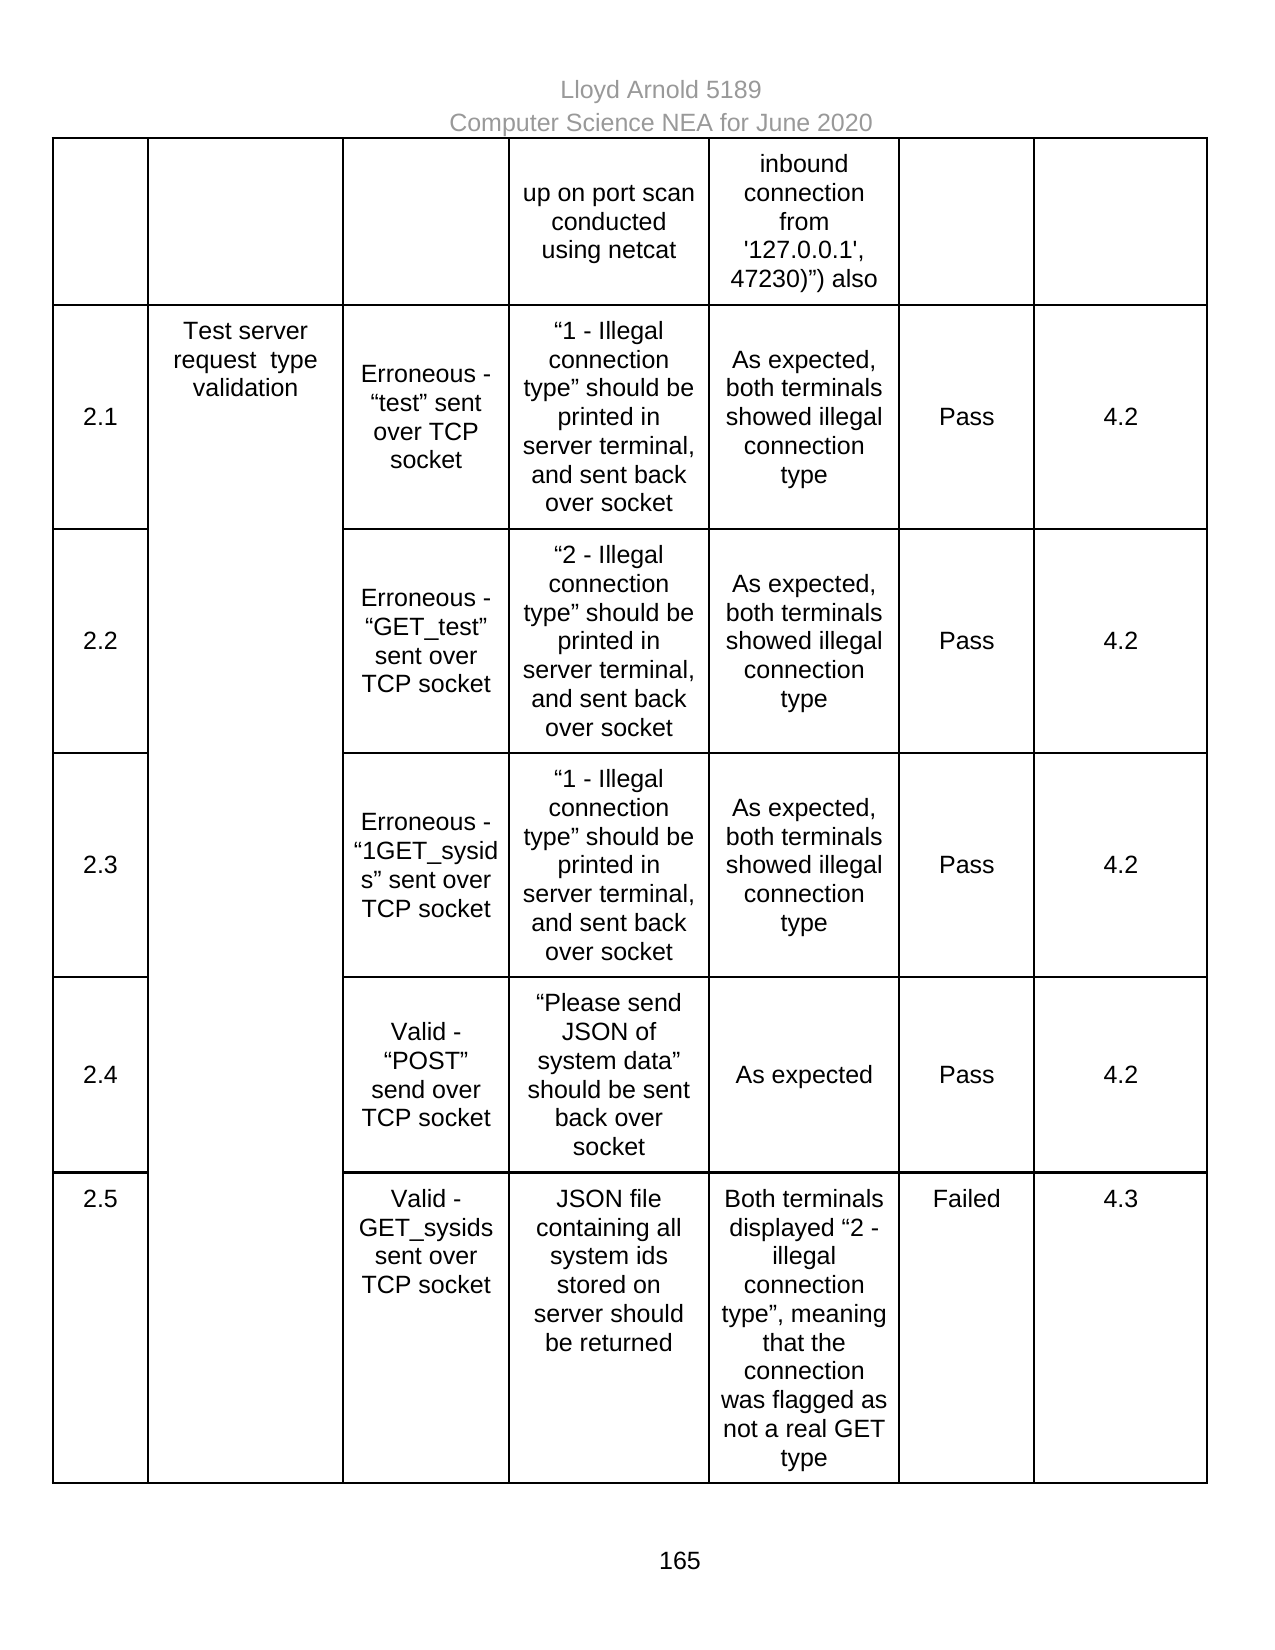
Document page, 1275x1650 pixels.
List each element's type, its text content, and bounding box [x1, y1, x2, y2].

table_cell Test server request type validation [149, 306, 342, 1482]
table_cell As expected, both terminals showed illegal connection type [710, 754, 898, 976]
table_cell “1 - Illegal connection type” should be printed in server terminal, and sent back over socket [510, 754, 708, 976]
table_cell 2.4 [54, 978, 147, 1171]
table_cell JSON file containing all system ids stored on server should be returned [510, 1174, 708, 1482]
table_cell “Please send JSON of system data” should be sent back over socket [510, 978, 708, 1171]
table_cell Both terminals displayed “2 - illegal connection type”, meaning that the connection was flagged as not a real GET type [710, 1174, 898, 1482]
table_cell 2.1 [54, 306, 147, 528]
table_cell As expected, both terminals showed illegal connection type [710, 306, 898, 528]
table_cell Erroneous - “1GET_sysids” sent over TCP socket [344, 754, 508, 976]
table_cell Valid - GET_sysids sent over TCP socket [344, 1174, 508, 1482]
table_cell 4.2 [1035, 754, 1206, 976]
table_cell [149, 139, 342, 303]
table_cell “1 - Illegal connection type” should be printed in server terminal, and sent back over socket [510, 306, 708, 528]
table_cell [1035, 139, 1206, 303]
table_cell Erroneous - “GET_test” sent over TCP socket [344, 530, 508, 752]
table_cell [344, 139, 508, 303]
table_cell 4.3 [1035, 1174, 1206, 1482]
table_cell Erroneous - “test” sent over TCP socket [344, 306, 508, 528]
table_cell up on port scan conducted using netcat [510, 139, 708, 303]
table_cell Pass [900, 530, 1033, 752]
table_cell Failed [900, 1174, 1033, 1482]
table_cell Pass [900, 978, 1033, 1171]
table_cell 4.2 [1035, 530, 1206, 752]
table_cell Pass [900, 306, 1033, 528]
table_cell 2.2 [54, 530, 147, 752]
table_cell inbound connection from '127.0.0.1', 47230)”) also [710, 139, 898, 303]
table_cell [900, 139, 1033, 303]
table_cell 2.3 [54, 754, 147, 976]
table_cell [54, 139, 147, 303]
table_cell 2.5 [54, 1174, 147, 1482]
table_cell As expected, both terminals showed illegal connection type [710, 530, 898, 752]
table_cell Valid - “POST” send over TCP socket [344, 978, 508, 1171]
table_cell Pass [900, 754, 1033, 976]
table_cell “2 - Illegal connection type” should be printed in server terminal, and sent back over socket [510, 530, 708, 752]
table_cell 4.2 [1035, 306, 1206, 528]
table_cell As expected [710, 978, 898, 1171]
table_cell 4.2 [1035, 978, 1206, 1171]
